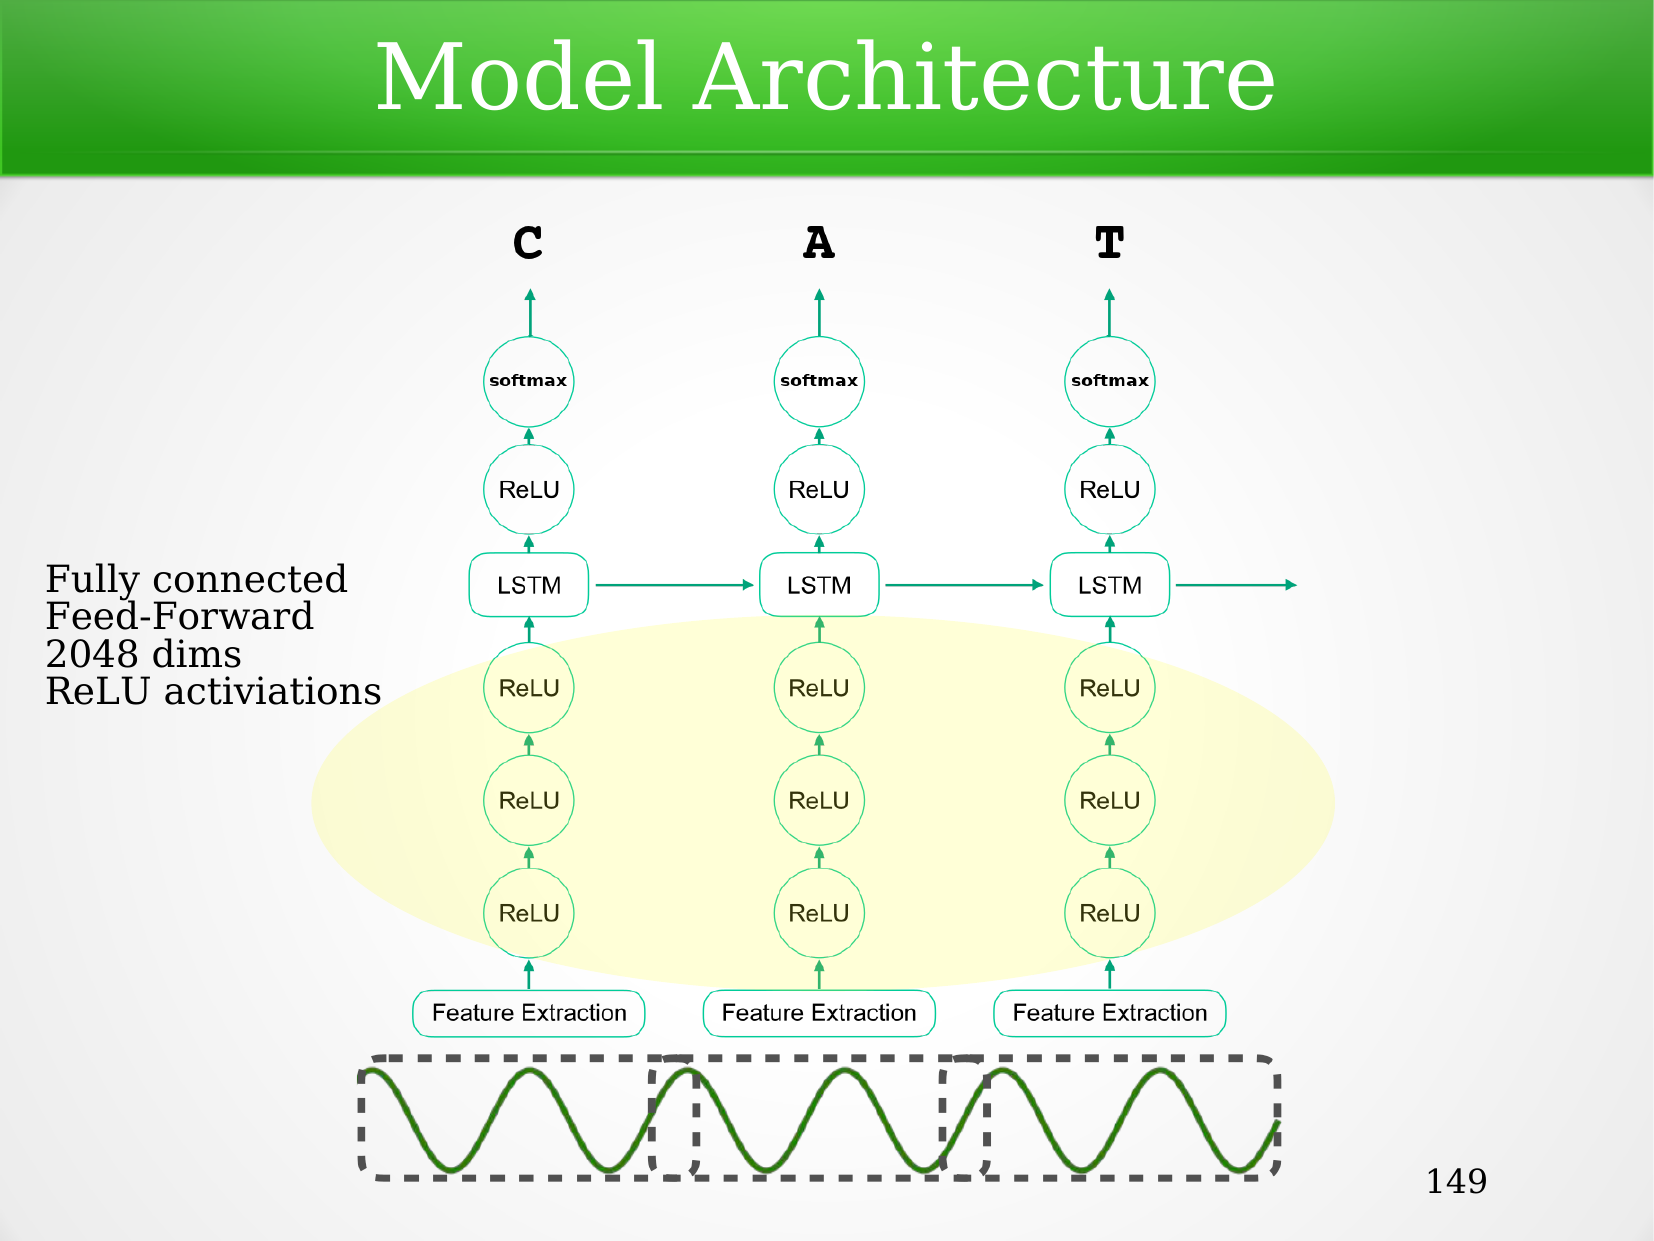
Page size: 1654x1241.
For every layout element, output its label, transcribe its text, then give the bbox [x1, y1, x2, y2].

picture [0, 0, 1654, 1241]
text_box Fully connected Feed-Forward 2048 dims ReLU activiations [29, 554, 525, 833]
title Model Architecture [82, 11, 1571, 154]
text_box [317, 614, 1336, 992]
